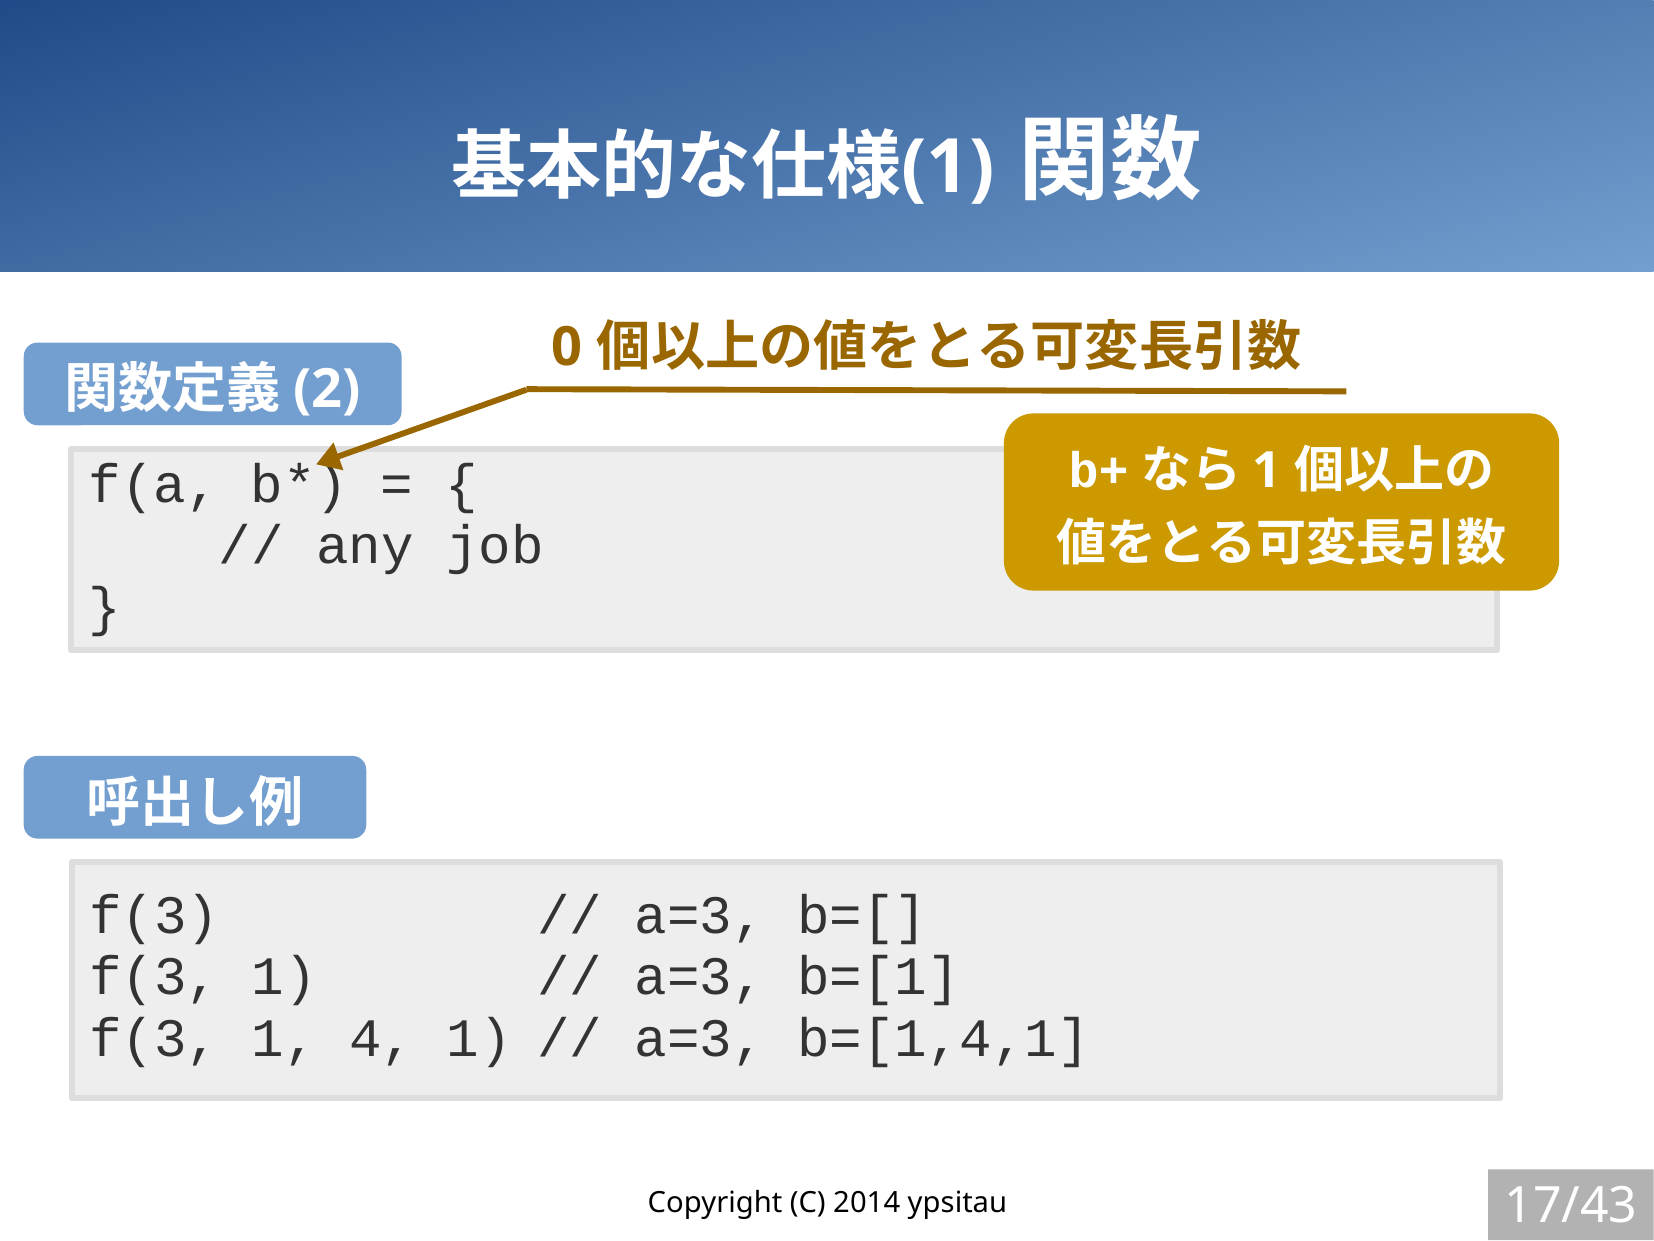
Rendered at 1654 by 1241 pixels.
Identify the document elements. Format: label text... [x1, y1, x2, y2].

title 基本的な仕様(1) 関数 [82, 49, 1571, 257]
text_box 呼出し例 [23, 755, 367, 839]
text_box f(3) // a=3, b=[] f(3, 1) // a=3, b=[1] f(3, 1, 4, 1) // a=3, b=[1,4,1] [71, 862, 1501, 1099]
text_box f(a, b*) = { // any job } [70, 448, 1498, 650]
text_box 0 個以上の値をとる可変長引数 [537, 295, 1347, 392]
text_box b+ なら 1 個以上の 値をとる可変長引数 [1003, 413, 1560, 591]
text_box 関数定義 (2) [23, 342, 402, 426]
